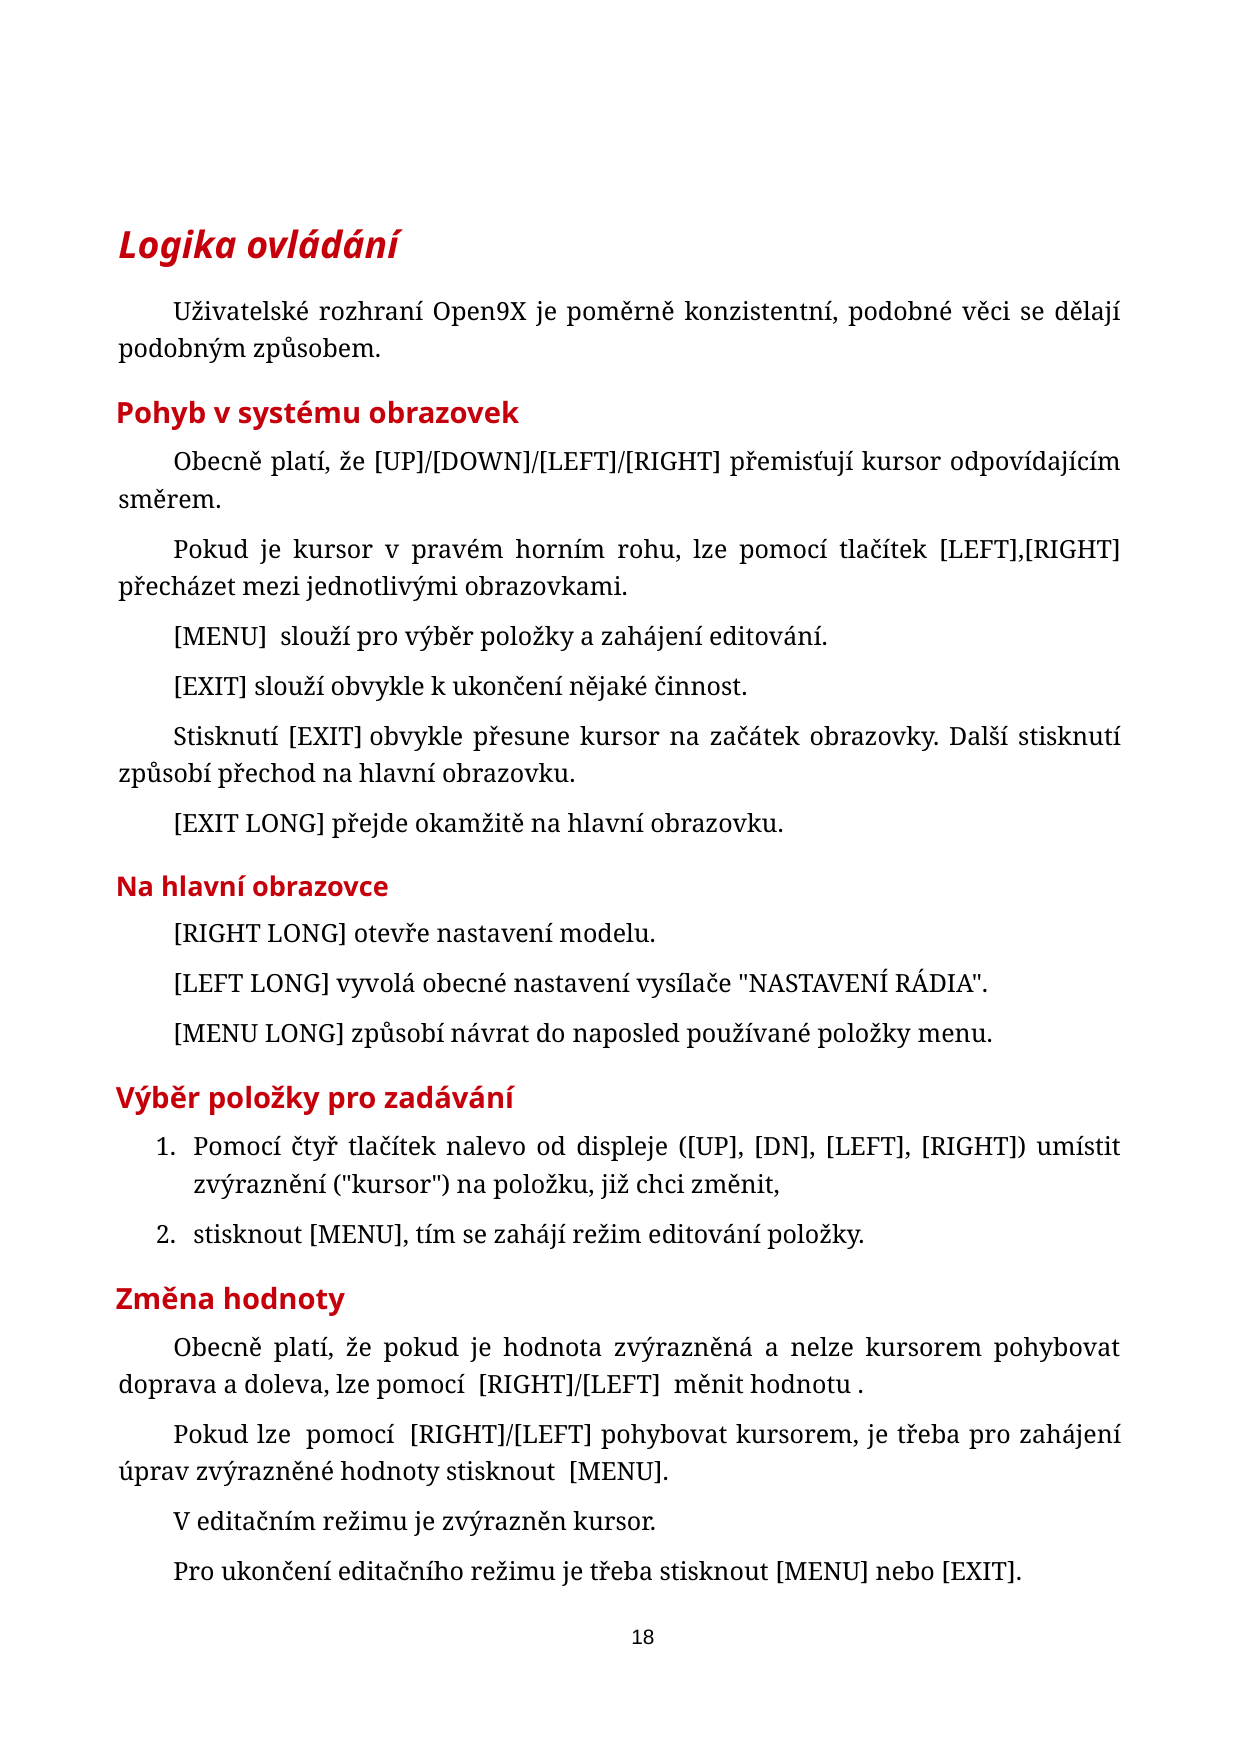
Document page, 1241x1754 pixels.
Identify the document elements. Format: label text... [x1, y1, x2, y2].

text [RIGHT LONG] otevře nastavení modelu. [118, 916, 1122, 950]
text Pro ukončení editačního režimu je třeba stisknout [MENU] nebo [EXIT]. [118, 1554, 1122, 1588]
text [EXIT] slouží obvykle k ukončení nějaké činnost. [118, 668, 1122, 703]
text Obecně platí, že pokud je hodnota zvýrazněná a nelze kursorem pohybovat doprava a doleva, lze pomocí [RIGHT]/[LEFT] měnit hodnotu . [118, 1329, 1122, 1401]
text Stisknutí [EXIT] obvykle přesune kursor na začátek obrazovky. Další stisknutí způsobí přechod na hlavní obrazovku. [118, 718, 1122, 790]
subtitle Výběr položky pro zadávání [116, 1077, 1122, 1117]
text Uživatelské rozhraní Open9X je poměrně konzistentní, podobné věci se dělají podobným způsobem. [118, 293, 1122, 365]
list Pomocí čtyř tlačítek nalevo od displeje ([UP], [DN], [LEFT], [RIGHT]) umístit zvý­raznění ("kursor") na položku, již chci změnit, [156, 1129, 1122, 1200]
text [MENU LONG] způsobí návrat do naposled používané položky menu. [118, 1016, 1122, 1050]
subtitle Pohyb v systému obrazovek [116, 393, 1122, 432]
text V editačním režimu je zvýrazněn kursor. [118, 1504, 1122, 1538]
subtitle Na hlavní obrazovce [116, 867, 1122, 904]
list stisknout [MENU], tím se zahájí režim editování položky. [156, 1216, 1122, 1250]
text [EXIT LONG] přejde okamžitě na hlavní obrazovku. [118, 806, 1122, 840]
text Pokud lze pomocí [RIGHT]/[LEFT] pohybovat kursorem, je třeba pro zahájení úprav zvýrazněné hodnoty stisknout [MENU]. [118, 1417, 1122, 1488]
subtitle Logika ovládání [118, 218, 1122, 269]
text [MENU] slouží pro výběr položky a zahájení editování. [118, 619, 1122, 653]
subtitle Změna hodnoty [116, 1278, 1122, 1318]
text Obecně platí, že [UP]/[DOWN]/[LEFT]/[RIGHT] přemisťují kursor odpovídajícím smě­rem. [118, 444, 1122, 516]
text Pokud je kursor v pravém horním rohu, lze pomocí tlačítek [LEFT],[RIGHT] přecházet mezi jednotlivými obrazovkami. [118, 531, 1122, 603]
text [LEFT LONG] vyvolá obecné nastavení vysílače "NASTAVENÍ RÁDIA". [118, 966, 1122, 1000]
